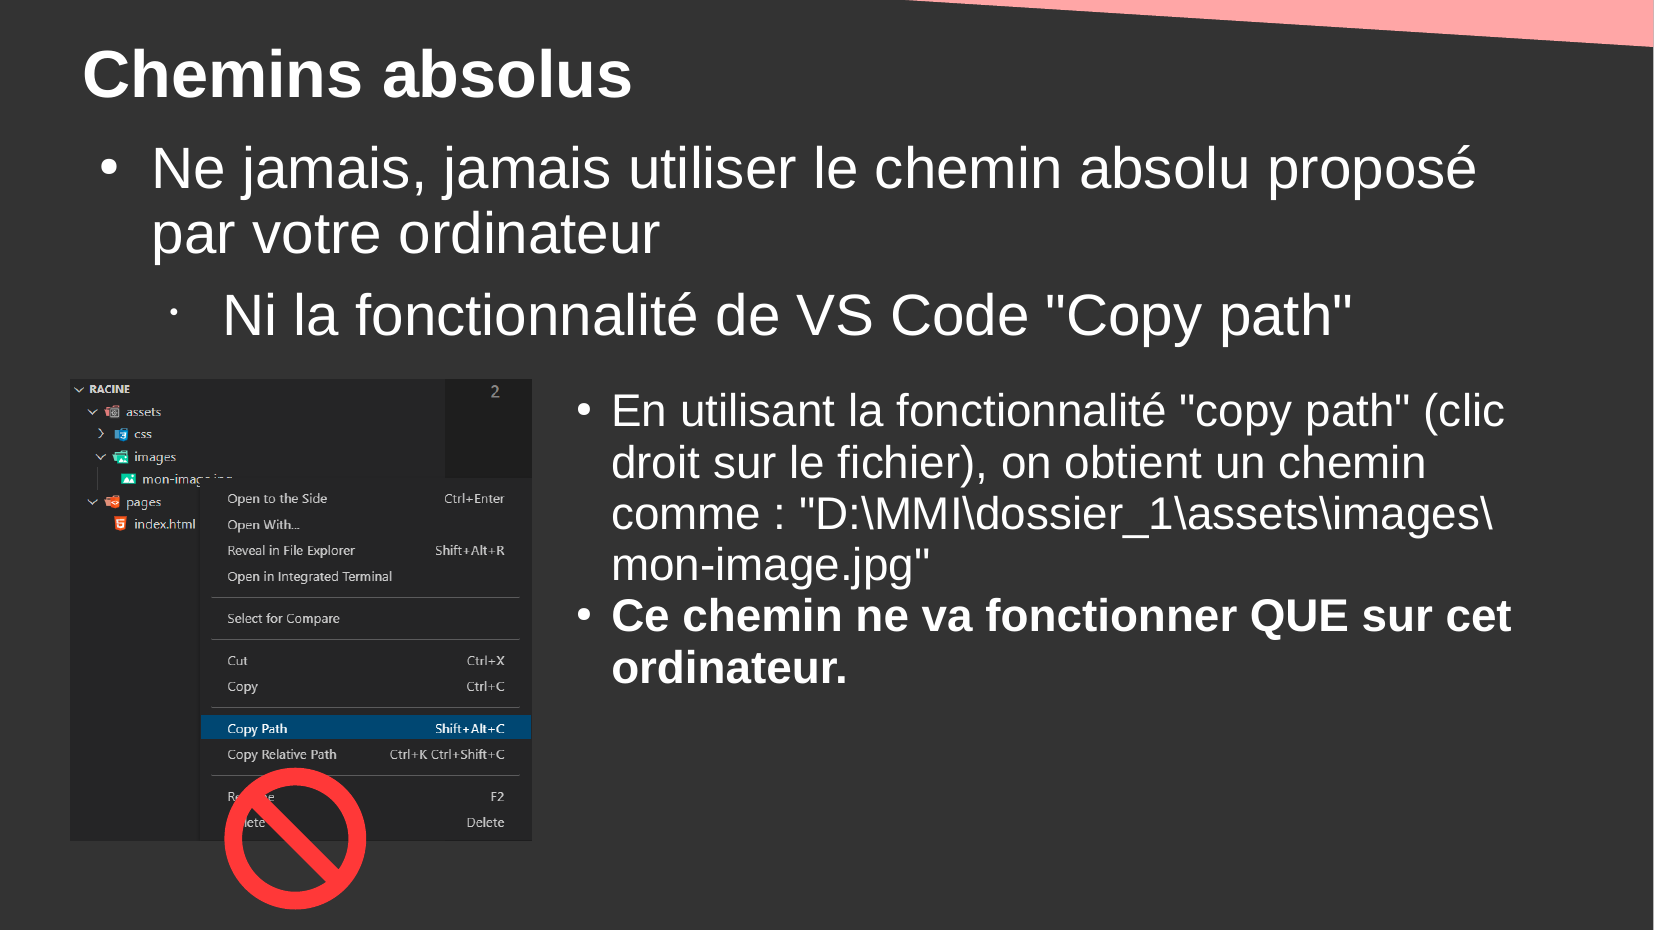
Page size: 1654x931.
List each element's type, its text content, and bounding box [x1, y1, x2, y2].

text_box En utilisant la fonctionnalité "copy path" (clic droit sur le fichier), on obtient un chemin comme : "D:\MMI\dossier_1\assets\images\mon-image.jpg" Ce chemin ne va fonctionner QUE sur cet ordinateur. [561, 377, 1530, 827]
list Ne jamais, jamais utiliser le chemin absolu proposé par votre ordinateur Ni la fonctionnalité de VS Code "Copy path" [80, 135, 1546, 497]
text_box [224, 767, 367, 910]
text_box [905, 0, 1654, 48]
picture [243, 809, 284, 841]
picture [70, 379, 532, 841]
title Chemins absolus [82, 37, 1571, 122]
picture [266, 786, 348, 841]
